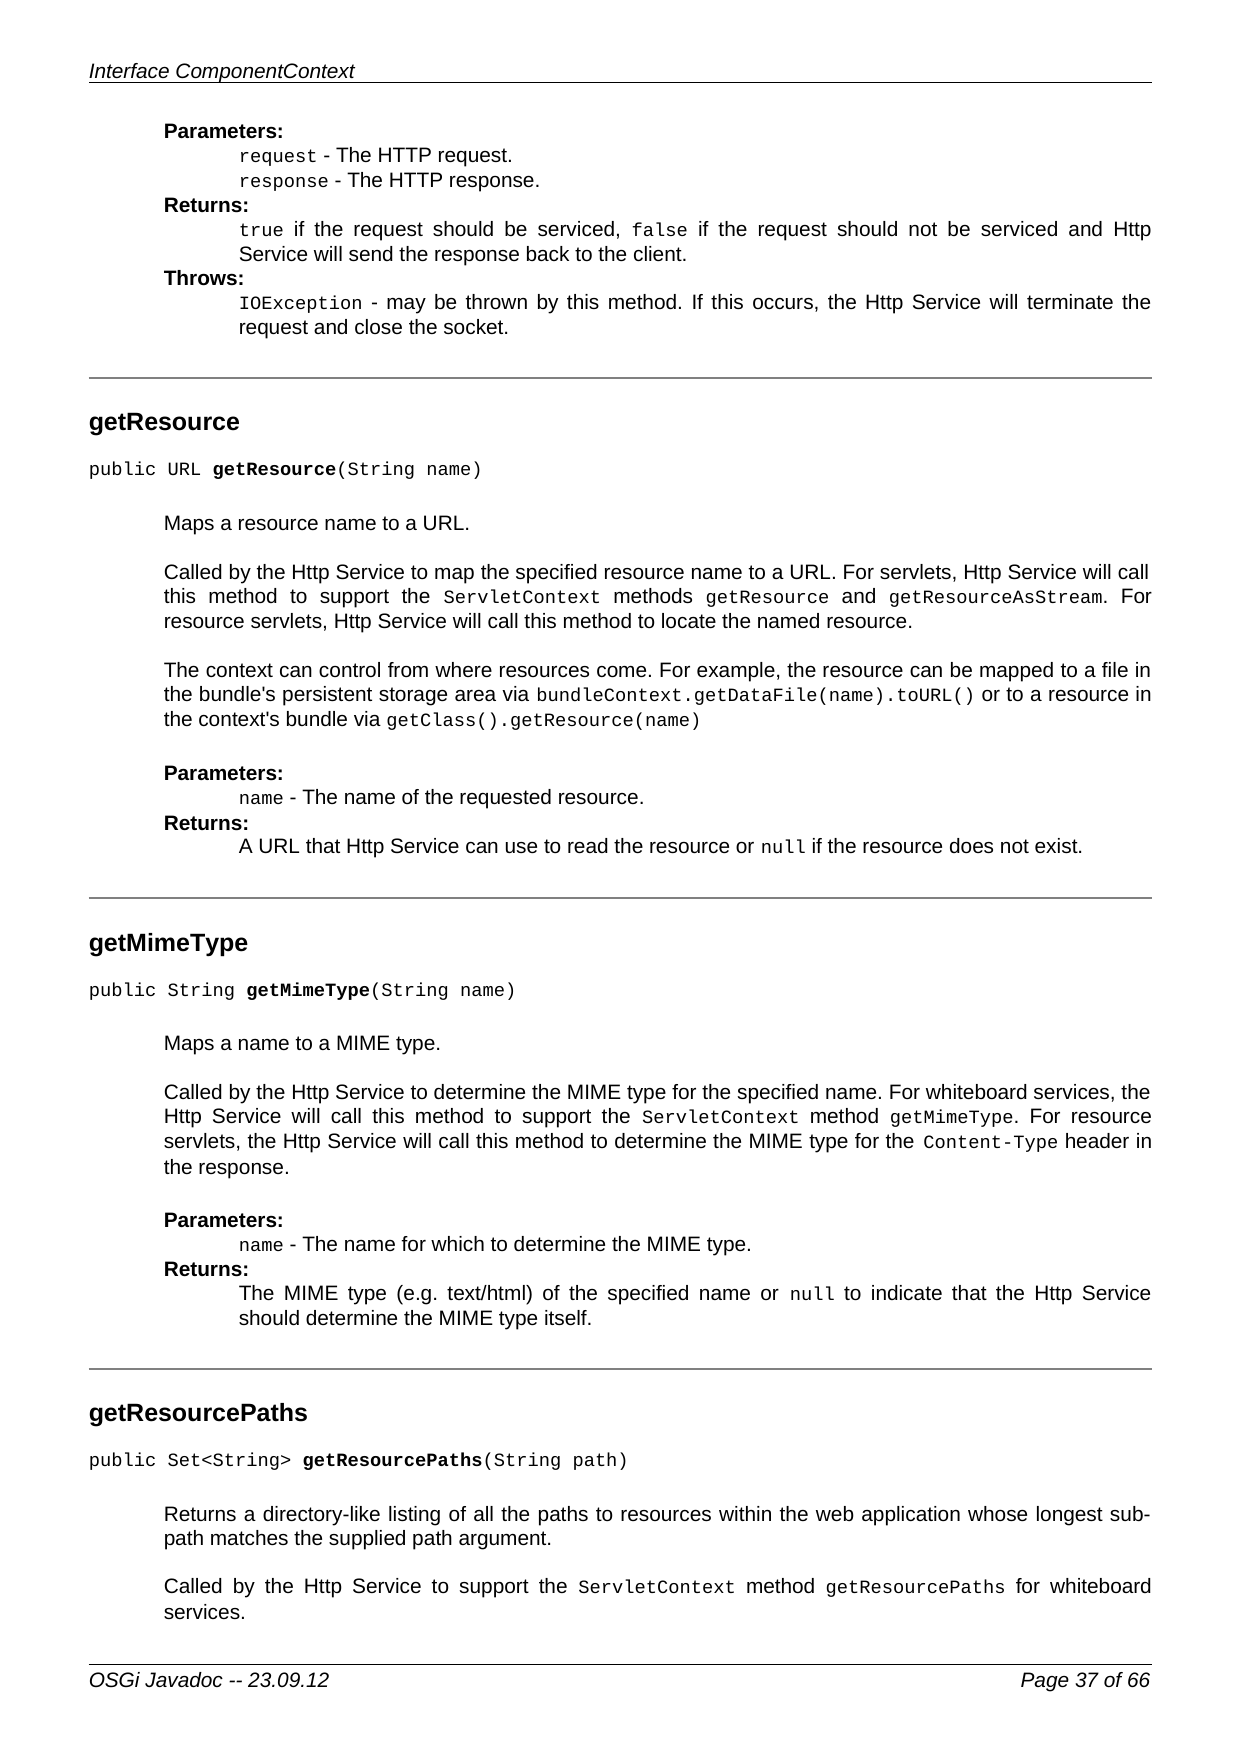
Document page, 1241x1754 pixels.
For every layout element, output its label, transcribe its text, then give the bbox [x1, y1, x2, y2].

text name - The name of the requested resource. [238, 785, 1152, 810]
text Returns a directory-like listing of all the paths to resources within the web application whose longest sub-path matches the supplied path argument. [163, 1501, 1152, 1549]
text public URL getResource(String name) [88, 460, 1152, 481]
subtitle getResource [88, 407, 1152, 436]
text response - The HTTP response. [238, 168, 1152, 193]
text name - The name for which to determine the MIME type. [238, 1232, 1152, 1257]
text Parameters: [163, 761, 1152, 785]
text Called by the Http Service to determine the MIME type for the specified name. For whiteboard services, the Http Service will call this method to support the ServletContext method getMimeType. For resource servlets, the Http Service will call this method to determine the MIME type for the Content-Type header in the response. [163, 1080, 1152, 1178]
text Parameters: [163, 118, 1152, 142]
text A URL that Http Service can use to read the resource or null if the resource does not exist. [238, 834, 1152, 859]
text Maps a name to a MIME type. [163, 1031, 1152, 1055]
text The MIME type (e.g. text/html) of the specified name or null to indicate that the Http Service should determine the MIME type itself. [238, 1281, 1152, 1330]
text Parameters: [163, 1208, 1152, 1232]
text Throws: [163, 266, 1152, 290]
subtitle getResourcePaths [88, 1398, 1152, 1427]
text The context can control from where resources come. For example, the resource can be mapped to a file in the bundle's persistent storage area via bundleContext.getDataFile(name).toURL() or to a resource in the context's bundle via getClass().getResource(name) [163, 658, 1152, 732]
text Maps a resource name to a URL. [163, 511, 1152, 534]
text public String getMimeType(String name) [88, 981, 1152, 1002]
text IOException - may be thrown by this method. If this occurs, the Http Service will terminate the request and close the socket. [238, 290, 1152, 339]
text request - The HTTP request. [238, 142, 1152, 168]
text Returns: [163, 1257, 1152, 1281]
text Called by the Http Service to support the ServletContext method getResourcePaths for whiteboard services. [163, 1574, 1152, 1623]
text public Set<String> getResourcePaths(String path) [88, 1451, 1152, 1472]
text true if the request should be serviced, false if the request should not be serviced and Http Service will send the response back to the client. [238, 217, 1152, 266]
text Returns: [163, 810, 1152, 834]
text Returns: [163, 193, 1152, 217]
subtitle getMimeType [88, 928, 1152, 957]
text Called by the Http Service to map the specified resource name to a URL. For servlets, Http Service will call this method to support the ServletContext methods getResource and getResourceAsStream. For resource servlets, Http Service will call this method to locate the named resource. [163, 559, 1152, 633]
